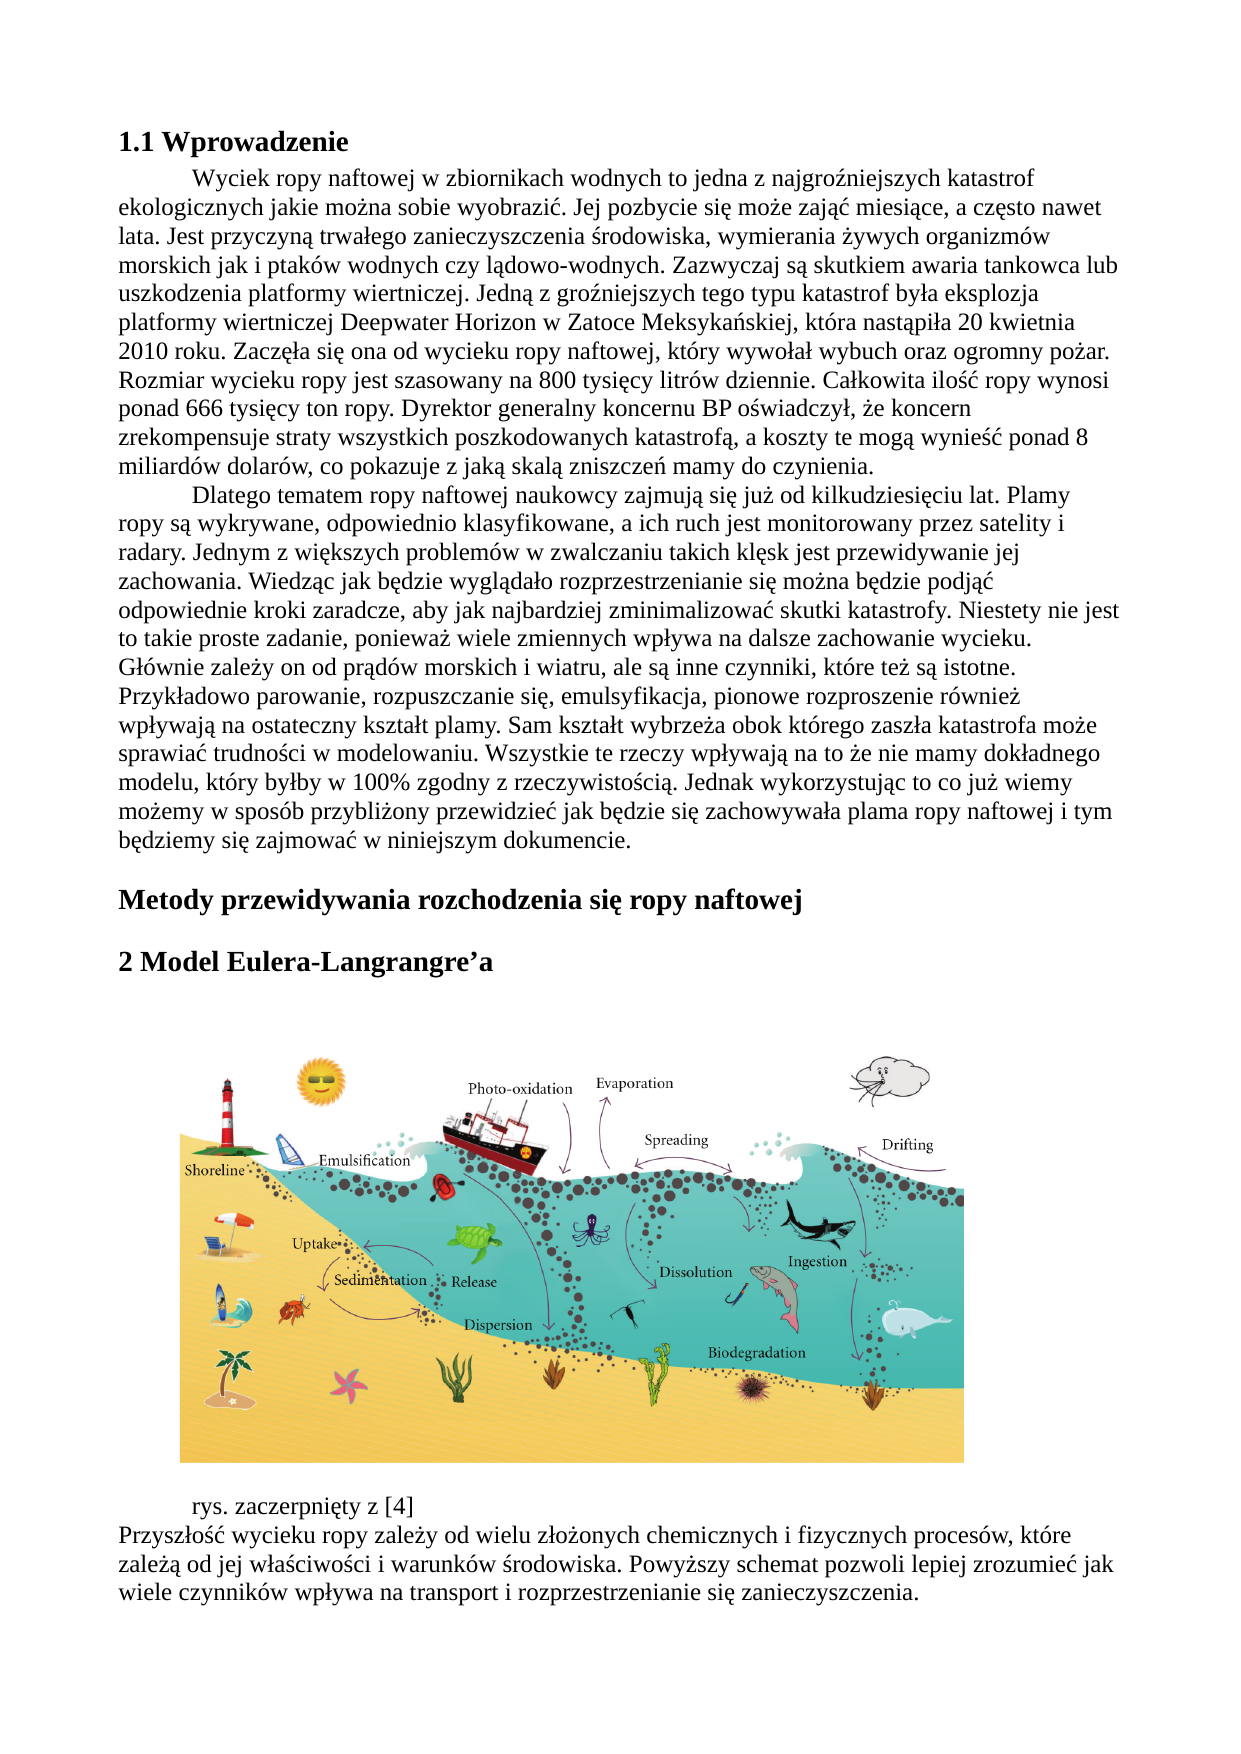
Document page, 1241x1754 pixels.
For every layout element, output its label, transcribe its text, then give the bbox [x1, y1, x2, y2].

text Wyciek ropy naftowej w zbiornikach wodnych to jedna z najgroźniejszych katastrof ekologicznych jakie można sobie wyobrazić. Jej pozbycie się może zająć miesiące, a często nawet lata. Jest przyczyną trwałego zanieczyszczenia środowiska, wymierania żywych organizmów morskich jak i ptaków wodnych czy lądowo-wodnych. Zazwyczaj są skutkiem awaria tankowca lub uszkodzenia platformy wiertniczej. Jedną z groźniejszych tego typu katastrof była eksplozja platformy wiertniczej Deepwater Horizon w Zatoce Meksykańskiej, która nastąpiła 20 kwietnia 2010 roku. Zaczęła się ona od wycieku ropy naftowej, który wywołał wybuch oraz ogromny pożar. Rozmiar wycieku ropy jest szasowany na 800 tysięcy litrów dziennie. Całkowita ilość ropy wynosi ponad 666 tysięcy ton ropy. Dyrektor generalny koncernu BP oświadczył, że koncern zrekompensuje straty wszystkich poszkodowanych katastrofą, a koszty te mogą wynieść ponad 8 miliardów dolarów, co pokazuje z jaką skalą zniszczeń mamy do czynienia. [118, 163, 1122, 480]
text 2 Model Eulera-Langrangre’a [118, 944, 1122, 978]
text 1.1 Wprowadzenie [118, 124, 1122, 158]
picture [179, 992, 964, 1463]
text Dlatego tematem ropy naftowej naukowcy zajmują się już od kilkudziesięciu lat. Plamy ropy są wykrywane, odpowiednio klasyfikowane, a ich ruch jest monitorowany przez satelity i radary. Jednym z większych problemów w zwalczaniu takich klęsk jest przewidywanie jej zachowania. Wiedząc jak będzie wyglądało rozprzestrzenianie się można będzie podjąć odpowiednie kroki zaradcze, aby jak najbardziej zminimalizować skutki katastrofy. Niestety nie jest to takie proste zadanie, ponieważ wiele zmiennych wpływa na dalsze zachowanie wycieku. Głównie zależy on od prądów morskich i wiatru, ale są inne czynniki, które też są istotne. Przykładowo parowanie, rozpuszczanie się, emulsyfikacja, pionowe rozproszenie również wpływają na ostateczny kształt plamy. Sam kształt wybrzeża obok którego zaszła katastrofa może sprawiać trudności w modelowaniu. Wszystkie te rzeczy wpływają na to że nie mamy dokładnego modelu, który byłby w 100% zgodny z rzeczywistością. Jednak wykorzystując to co już wiemy możemy w sposób przybliżony przewidzieć jak będzie się zachowywała plama ropy naftowej i tym będziemy się zajmować w niniejszym dokumencie. [118, 480, 1122, 853]
text Metody przewidywania rozchodzenia się ropy naftowej [118, 882, 1122, 916]
text Przyszłość wycieku ropy zależy od wielu złożonych chemicznych i fizycznych procesów, które zależą od jej właściwości i warunków środowiska. Powyższy schemat pozwoli lepiej zrozumieć jak wiele czynników wpływa na transport i rozprzestrzenianie się zanieczyszczenia. [118, 1520, 1122, 1606]
text rys. zaczerpnięty z [4] [118, 1491, 1122, 1520]
